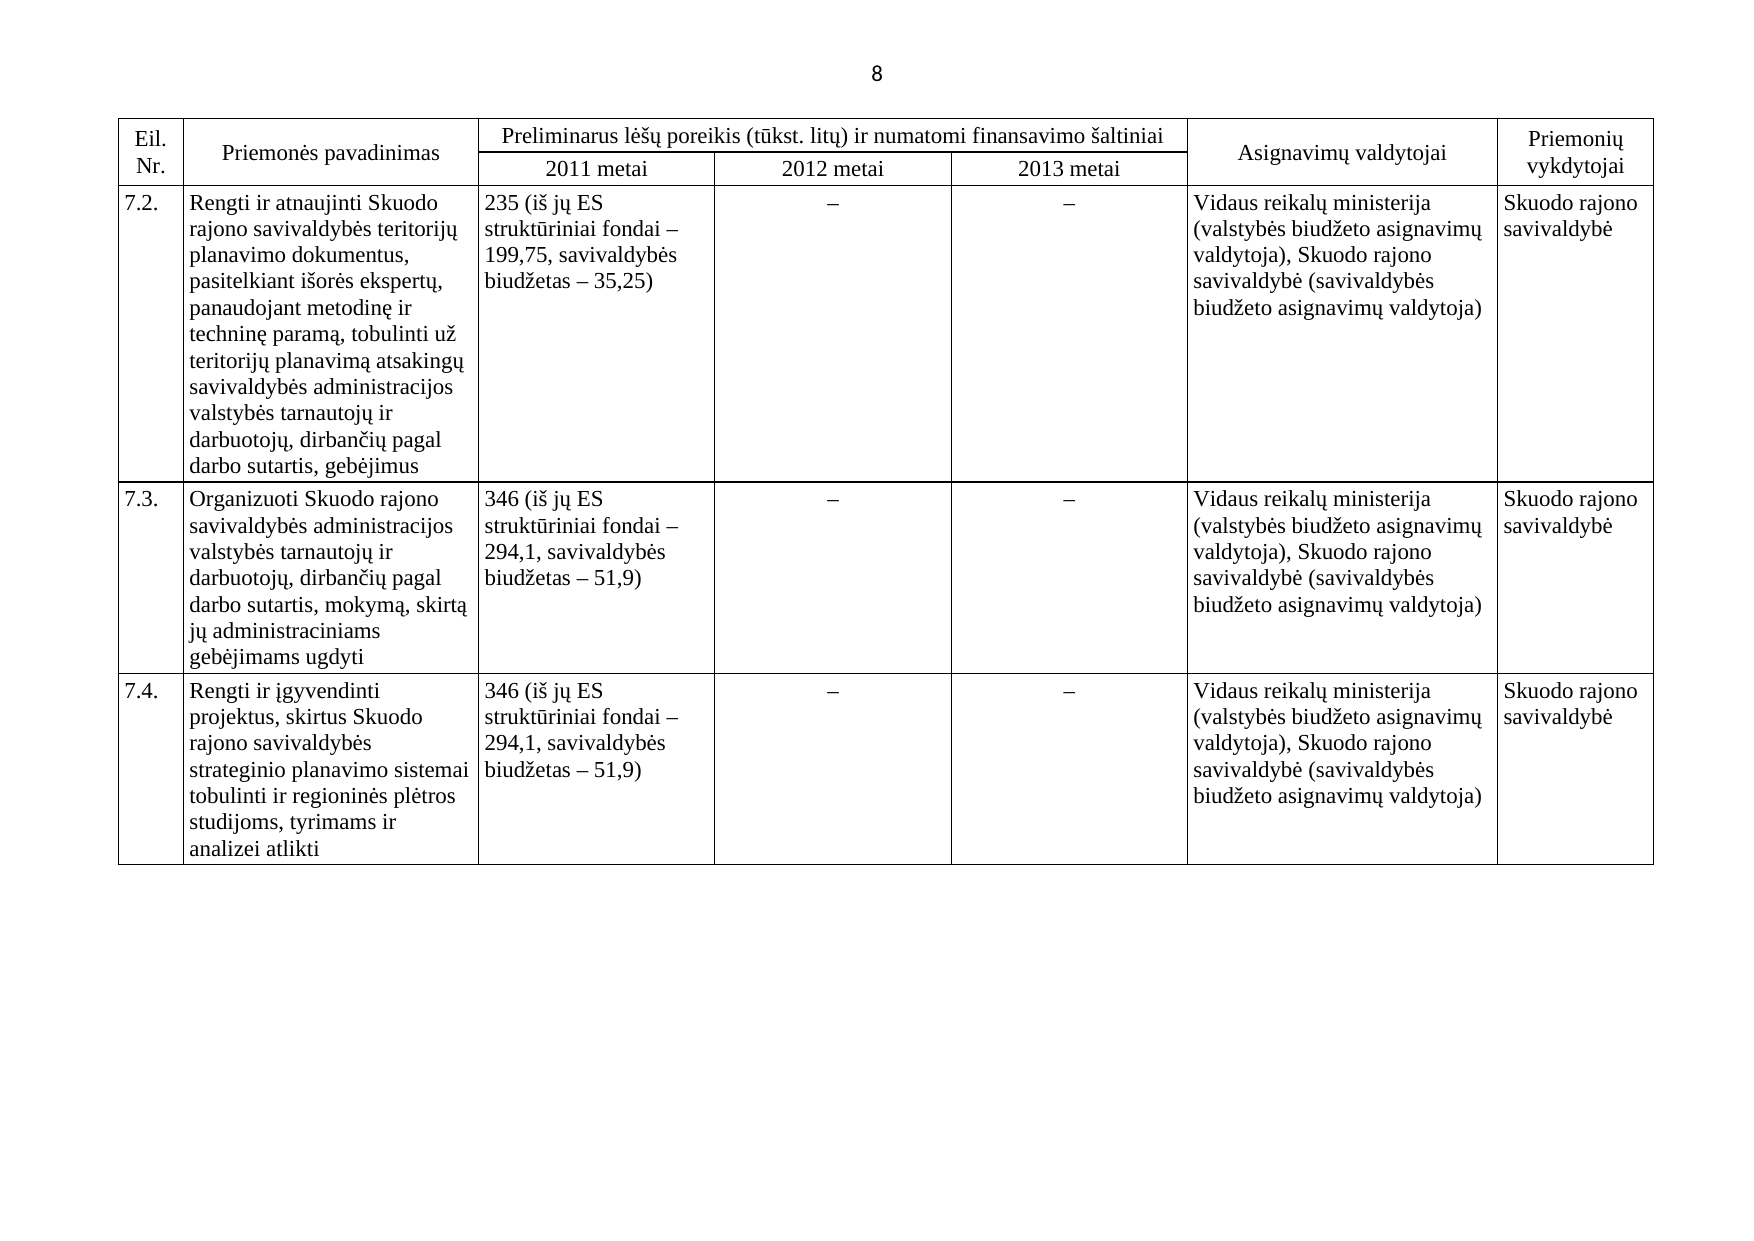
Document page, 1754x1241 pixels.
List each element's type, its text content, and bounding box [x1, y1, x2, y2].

table_cell Vidaus reikalų ministerija (valstybės biudžeto asignavimų valdytoja), Skuodo rajono savivaldybė (savivaldybės biudžeto asignavimų valdytoja) [1188, 674, 1497, 864]
table_header Priemonės pavadinimas [184, 119, 478, 184]
table_cell 346 (iš jų ES struktūriniai fondai – 294,1, savivaldybės biudžetas – 51,9) [479, 674, 714, 864]
table_cell 2011 metai [479, 153, 714, 184]
table_cell – [715, 483, 951, 673]
table_header Preliminarus lėšų poreikis (tūkst. litų) ir numatomi finansavimo šaltiniai [479, 119, 1187, 151]
table_cell 7.2. [119, 186, 183, 481]
table_cell 2013 metai [952, 153, 1187, 184]
table_cell Skuodo rajono savivaldybė [1498, 674, 1653, 864]
table_cell Vidaus reikalų ministerija (valstybės biudžeto asignavimų valdytoja), Skuodo rajono savivaldybė (savivaldybės biudžeto asignavimų valdytoja) [1188, 483, 1497, 673]
table_cell – [952, 483, 1187, 673]
table_cell Rengti ir atnaujinti Skuodo rajono savivaldybės teritorijų planavimo dokumentus, pasitelkiant išorės ekspertų, panaudojant metodinę ir techninę paramą, tobulinti už teritorijų planavimą atsakingų savivaldybės administracijos valstybės tarnautojų ir darbuotojų, dirbančių pagal darbo sutartis, gebėjimus [184, 186, 478, 481]
table_cell 7.3. [119, 483, 183, 673]
table_cell 2012 metai [715, 153, 951, 184]
table_cell Skuodo rajono savivaldybė [1498, 483, 1653, 673]
table_header Eil. Nr. [119, 119, 183, 184]
table_header Asignavimų valdytojai [1188, 119, 1497, 184]
table_header Priemonių vykdytojai [1498, 119, 1653, 184]
table_cell – [952, 186, 1187, 481]
table_cell Organizuoti Skuodo rajono savivaldybės administracijos valstybės tarnautojų ir darbuotojų, dirbančių pagal darbo sutartis, mokymą, skirtą jų administraciniams gebėjimams ugdyti [184, 483, 478, 673]
table_cell – [952, 674, 1187, 864]
table_cell Rengti ir įgyvendinti projektus, skirtus Skuodo rajono savivaldybės strateginio planavimo sistemai tobulinti ir regioninės plėtros studijoms, tyrimams ir analizei atlikti [184, 674, 478, 864]
table_cell 7.4. [119, 674, 183, 864]
table_cell Skuodo rajono savivaldybė [1498, 186, 1653, 481]
table_cell – [715, 186, 951, 481]
table_cell – [715, 674, 951, 864]
table_cell 235 (iš jų ES struktūriniai fondai – 199,75, savivaldybės biudžetas – 35,25) [479, 186, 714, 481]
table_cell 346 (iš jų ES struktūriniai fondai – 294,1, savivaldybės biudžetas – 51,9) [479, 483, 714, 673]
table_cell Vidaus reikalų ministerija (valstybės biudžeto asignavimų valdytoja), Skuodo rajono savivaldybė (savivaldybės biudžeto asignavimų valdytoja) [1188, 186, 1497, 481]
